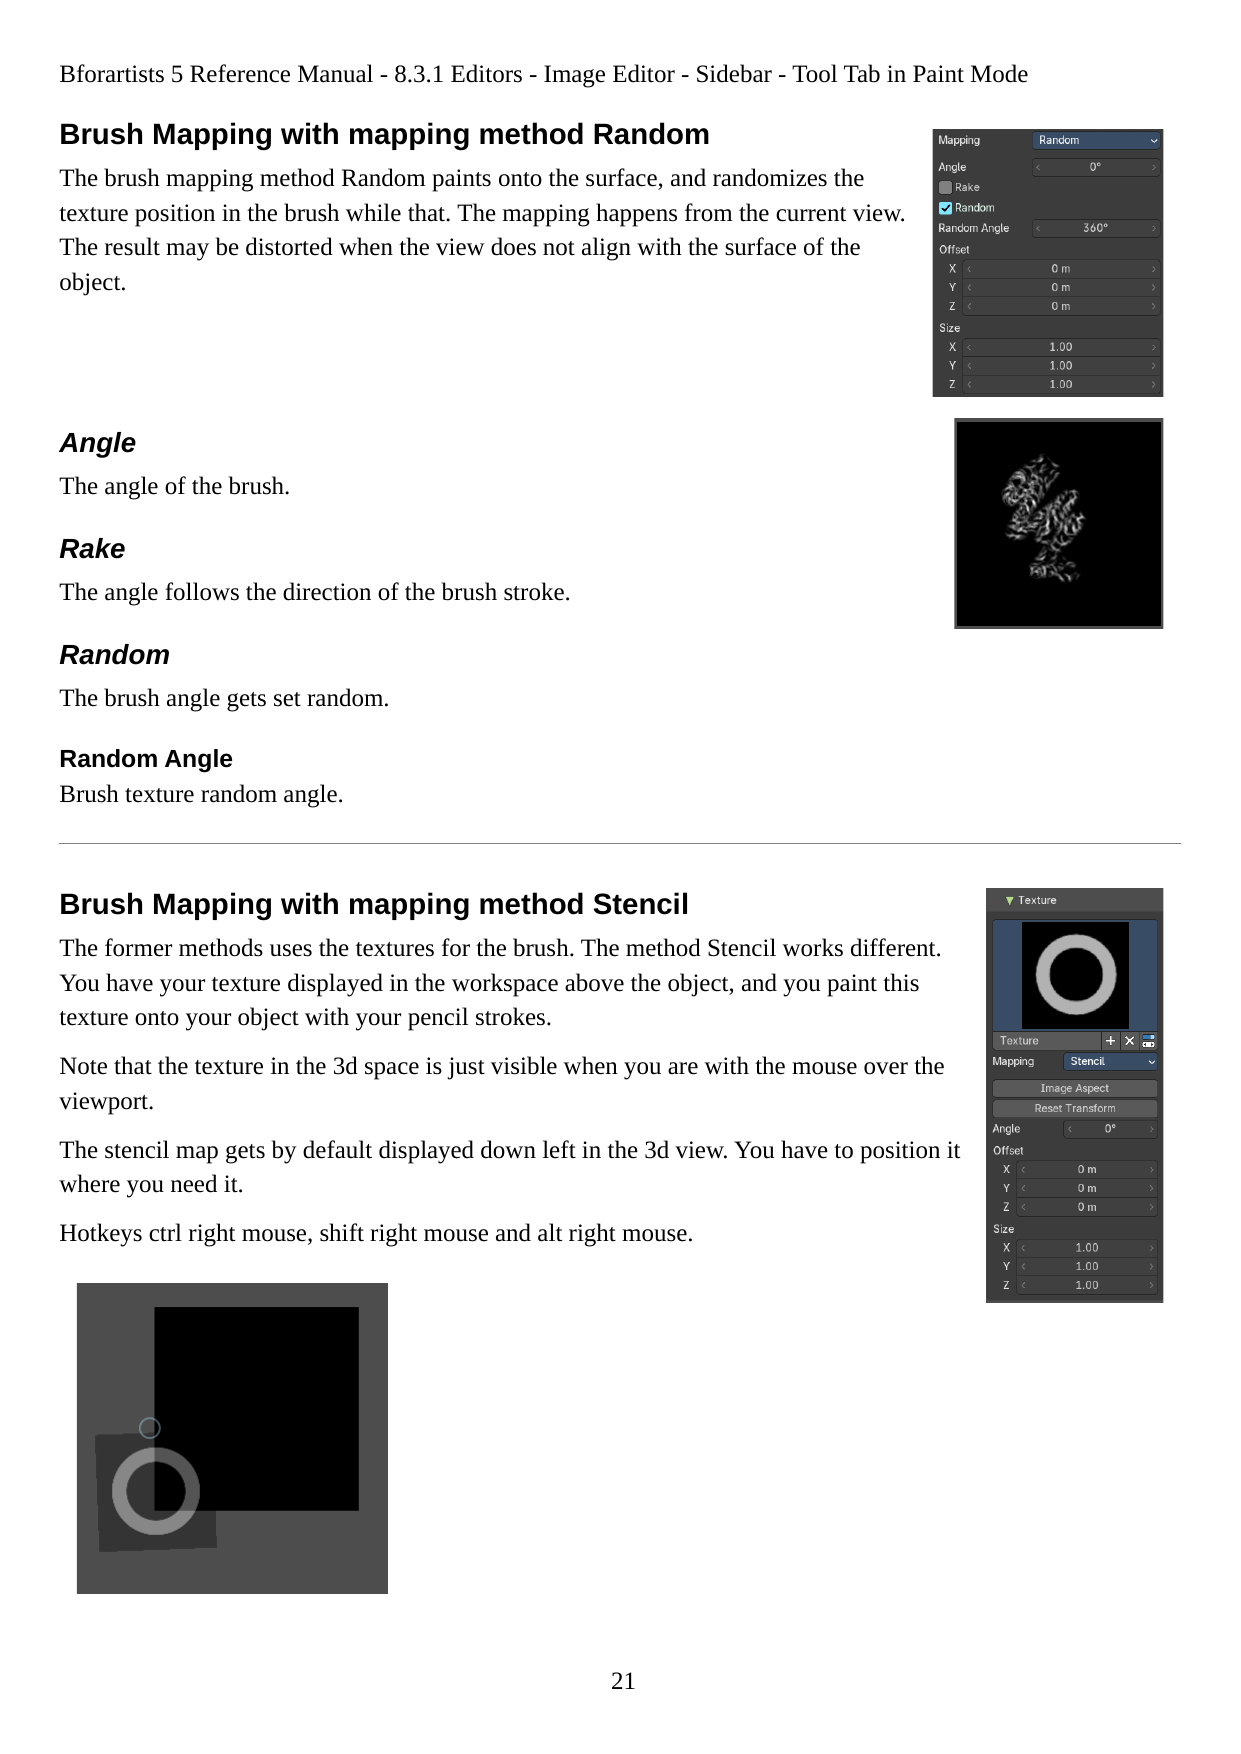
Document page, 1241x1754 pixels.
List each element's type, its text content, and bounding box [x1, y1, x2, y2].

subtitle Random [59, 638, 1181, 670]
text The stencil map gets by default displayed down left in the 3d view. You have to position it where you need it. [59, 1135, 986, 1198]
text Note that the texture in the 3d space is just visible when you are with the mouse over the viewport. [59, 1051, 986, 1114]
picture [76, 1283, 388, 1594]
picture [932, 129, 1164, 397]
subtitle [1164, 533, 1181, 564]
picture [954, 418, 1164, 629]
subtitle Random Angle [59, 744, 1181, 773]
text The former methods uses the textures for the brush. The method Stencil works different. You have your texture displayed in the workspace above the object, and you paint this texture onto your object with your pencil strokes. [59, 933, 986, 1031]
subtitle Brush Mapping with mapping method Random [59, 117, 1181, 151]
text The brush mapping method Random paints onto the surface, and randomizes the texture position in the brush while that. The mapping happens from the current view. The result may be distorted when the view does not align with the surface of the object. [59, 163, 932, 296]
text [1164, 471, 1181, 500]
text The brush angle gets set random. [59, 683, 1181, 712]
subtitle Rake [59, 533, 954, 564]
text Brush texture random angle. [59, 779, 1181, 808]
text The angle of the brush. [59, 471, 954, 500]
subtitle [1164, 427, 1181, 458]
subtitle Brush Mapping with mapping method Stencil [59, 887, 1181, 921]
picture [986, 888, 1164, 1303]
text The angle follows the direction of the brush stroke. [59, 577, 954, 606]
text Hotkeys ctrl right mouse, shift right mouse and alt right mouse. [59, 1218, 986, 1247]
subtitle Angle [59, 427, 954, 458]
